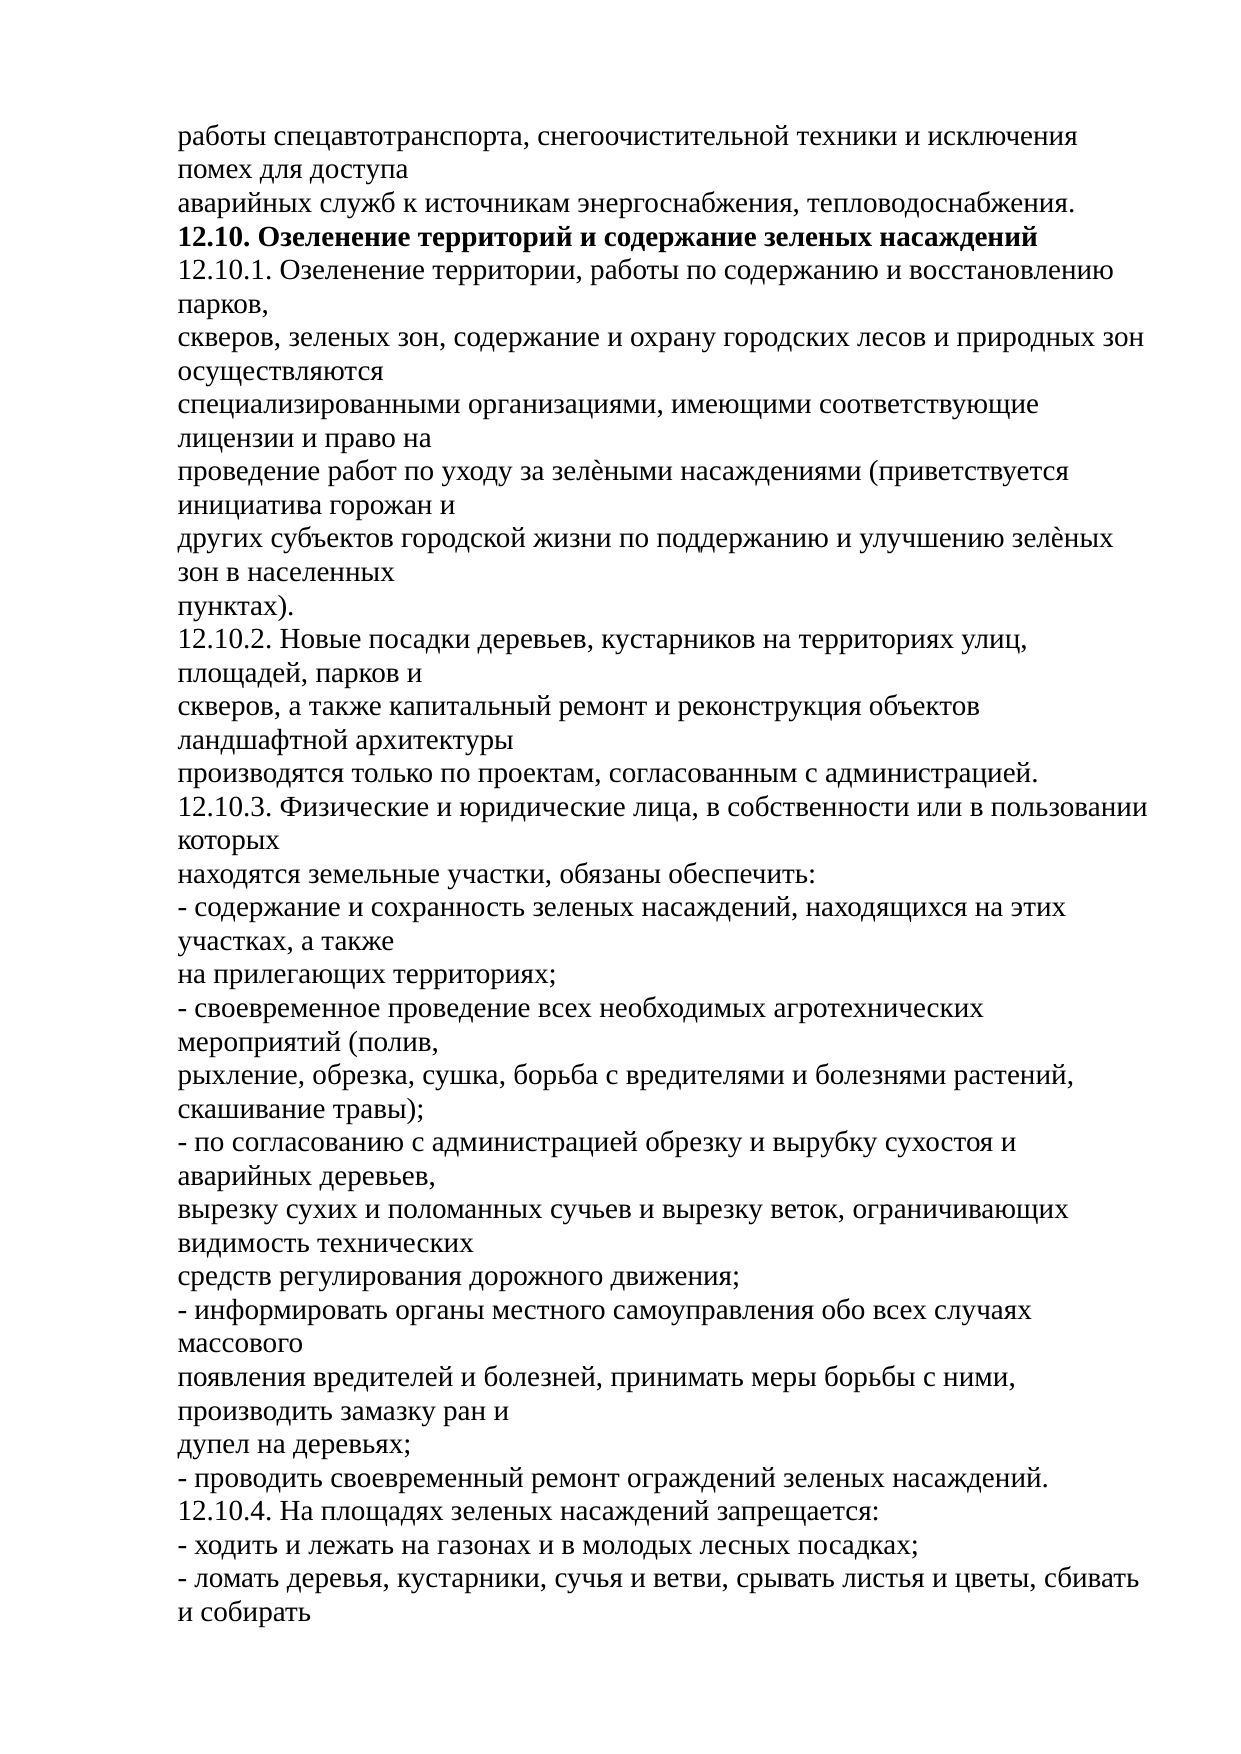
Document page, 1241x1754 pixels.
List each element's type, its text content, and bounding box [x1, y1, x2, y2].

text - ломать деревья, кустарники, сучья и ветви, срывать листья и цветы, сбивать и собирать [177, 1560, 1152, 1627]
text специализированными организациями, имеющими соответствующие лицензии и право на [177, 386, 1152, 453]
text дупел на деревьях; [177, 1426, 1152, 1460]
text - по согласованию с администрацией обрезку и вырубку сухостоя и аварийных деревьев, [177, 1124, 1152, 1191]
text - содержание и сохранность зеленых насаждений, находящихся на этих участках, а также [177, 889, 1152, 957]
text других субъектов городской жизни по поддержанию и улучшению зелѐных зон в населенных [177, 521, 1152, 588]
text - своевременное проведение всех необходимых агротехнических мероприятий (полив, [177, 990, 1152, 1057]
text 12.10. Озеленение территорий и содержание зеленых насаждений [177, 219, 1152, 252]
text пунктах). [177, 588, 1152, 621]
text скверов, а также капитальный ремонт и реконструкция объектов ландшафтной архитектуры [177, 688, 1152, 755]
text появления вредителей и болезней, принимать меры борьбы с ними, производить замазку ран и [177, 1359, 1152, 1426]
text средств регулирования дорожного движения; [177, 1258, 1152, 1292]
text рыхление, обрезка, сушка, борьба с вредителями и болезнями растений, скашивание травы); [177, 1057, 1152, 1124]
text производятся только по проектам, согласованным с администрацией. [177, 755, 1152, 789]
text 12.10.4. На площадях зеленых насаждений запрещается: [177, 1493, 1152, 1527]
text - ходить и лежать на газонах и в молодых лесных посадках; [177, 1527, 1152, 1560]
text проведение работ по уходу за зелѐными насаждениями (приветствуется инициатива горожан и [177, 453, 1152, 521]
text 12.10.1. Озеленение территории, работы по содержанию и восстановлению парков, [177, 252, 1152, 319]
text вырезку сухих и поломанных сучьев и вырезку веток, ограничивающих видимость технических [177, 1191, 1152, 1258]
text на прилегающих территориях; [177, 957, 1152, 990]
text аварийных служб к источникам энергоснабжения, тепловодоснабжения. [177, 185, 1152, 219]
text 12.10.2. Новые посадки деревьев, кустарников на территориях улиц, площадей, парков и [177, 621, 1152, 688]
text находятся земельные участки, обязаны обеспечить: [177, 856, 1152, 889]
text скверов, зеленых зон, содержание и охрану городских лесов и природных зон осуществляются [177, 319, 1152, 386]
text 12.10.3. Физические и юридические лица, в собственности или в пользовании которых [177, 789, 1152, 856]
text - информировать органы местного самоуправления обо всех случаях массового [177, 1292, 1152, 1359]
text работы спецавтотранспорта, снегоочистительной техники и исключения помех для доступа [177, 118, 1152, 185]
text - проводить своевременный ремонт ограждений зеленых насаждений. [177, 1460, 1152, 1493]
